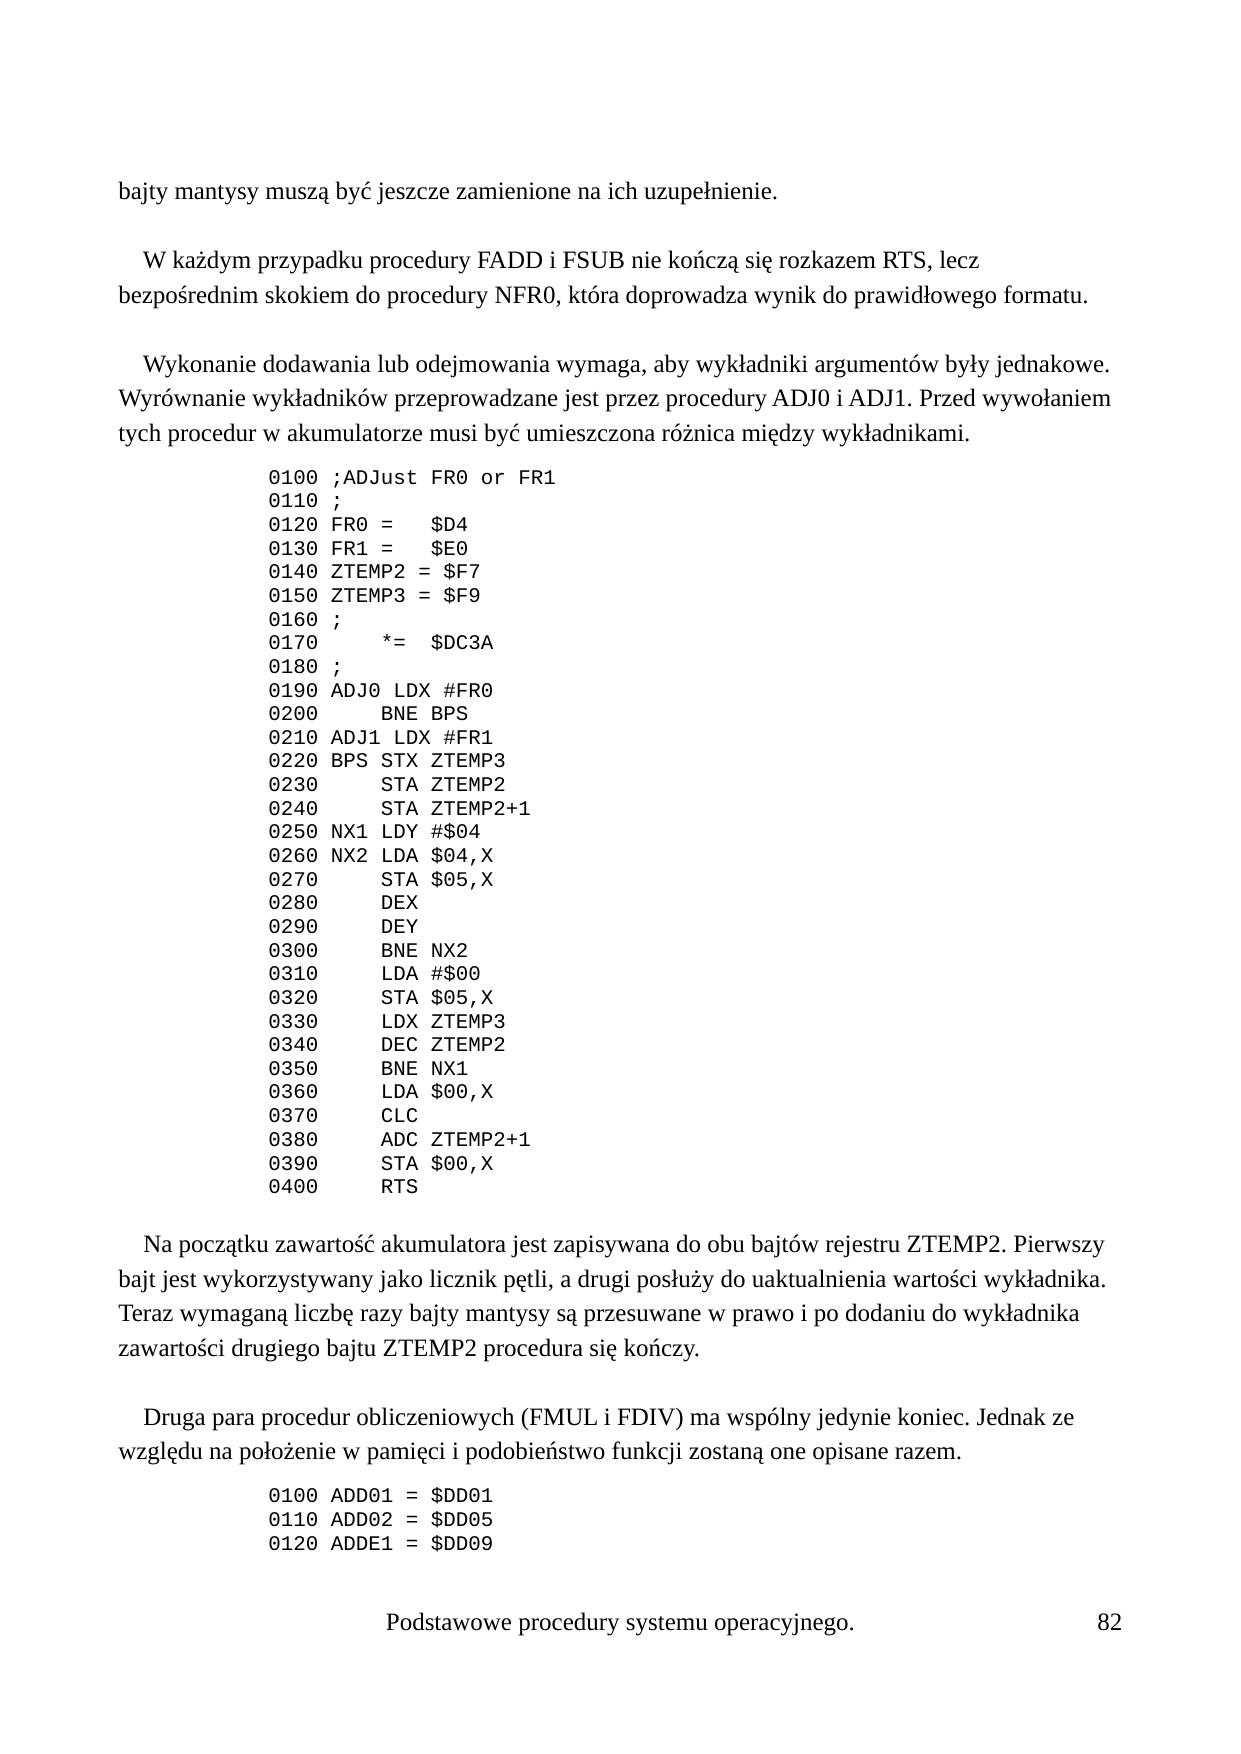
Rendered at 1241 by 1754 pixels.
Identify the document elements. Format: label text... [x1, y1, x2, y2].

text 0160 ; [118, 609, 1122, 632]
text 0110 ADD02 = $DD05 [118, 1509, 1122, 1532]
text 0300 BNE NX2 [118, 940, 1122, 963]
text 0190 ADJ0 LDX #FR0 [118, 679, 1122, 703]
text 0120 FR0 = $D4 [118, 514, 1122, 538]
text 0230 STA ZTEMP2 [118, 774, 1122, 798]
text 0340 DEC ZTEMP2 [118, 1034, 1122, 1058]
text 0400 RTS [118, 1176, 1122, 1200]
text 0210 ADJ1 LDX #FR1 [118, 727, 1122, 751]
text 0320 STA $05,X [118, 987, 1122, 1011]
text 0280 DEX [118, 892, 1122, 916]
text 0250 NX1 LDY #$04 [118, 821, 1122, 845]
text 0140 ZTEMP2 = $F7 [118, 561, 1122, 585]
text 0370 CLC [118, 1105, 1122, 1129]
text Na początku zawartość akumulatora jest zapisywana do obu bajtów rejestru ZTEMP2. Pierwszy bajt jest wykorzystywany jako licznik pętli, a drugi posłuży do uaktualnienia wartości wykładnika. Teraz wymaganą liczbę razy bajty mantysy są przesuwane w prawo i po dodaniu do wykładnika zawartości drugiego bajtu ZTEMP2 procedura się kończy. Druga para procedur obliczeniowych (FMUL i FDIV) ma wspólny jedynie koniec. Jednak ze względu na położenie w pamięci i podobieństwo funkcji zostaną one opisane razem. [118, 1229, 1122, 1465]
text 0200 BNE BPS [118, 703, 1122, 727]
text 0120 ADDE1 = $DD09 [118, 1532, 1122, 1556]
text 0290 DEY [118, 916, 1122, 940]
text 0180 ; [118, 656, 1122, 679]
text 0330 LDX ZTEMP3 [118, 1011, 1122, 1034]
text 0130 FR1 = $E0 [118, 538, 1122, 561]
text 0150 ZTEMP3 = $F9 [118, 585, 1122, 609]
text 0380 ADC ZTEMP2+1 [118, 1129, 1122, 1152]
text 0240 STA ZTEMP2+1 [118, 798, 1122, 821]
text 0270 STA $05,X [118, 869, 1122, 892]
text 0260 NX2 LDA $04,X [118, 845, 1122, 869]
text 0100 ;ADJust FR0 or FR1 [118, 467, 1122, 490]
text 0220 BPS STX ZTEMP3 [118, 751, 1122, 774]
text 0310 LDA #$00 [118, 963, 1122, 987]
text 0360 LDA $00,X [118, 1082, 1122, 1105]
text 0100 ADD01 = $DD01 [118, 1485, 1122, 1509]
text 0170 *= $DC3A [118, 632, 1122, 656]
text 0110 ; [118, 490, 1122, 514]
text 0390 STA $00,X [118, 1152, 1122, 1176]
text 0350 BNE NX1 [118, 1058, 1122, 1082]
text bajty mantysy muszą być jeszcze zamienione na ich uzupełnienie. W każdym przypadku procedury FADD i FSUB nie kończą się rozkazem RTS, lecz bezpośrednim skokiem do procedury NFR0, która doprowadza wynik do prawidłowego formatu. Wykonanie dodawania lub odejmowania wymaga, aby wykładniki argumentów były jednakowe. Wyrównanie wykładników przeprowadzane jest przez procedury ADJ0 i ADJ1. Przed wywołaniem tych procedur w akumulatorze musi być umieszczona różnica między wykładnikami. [118, 176, 1122, 446]
